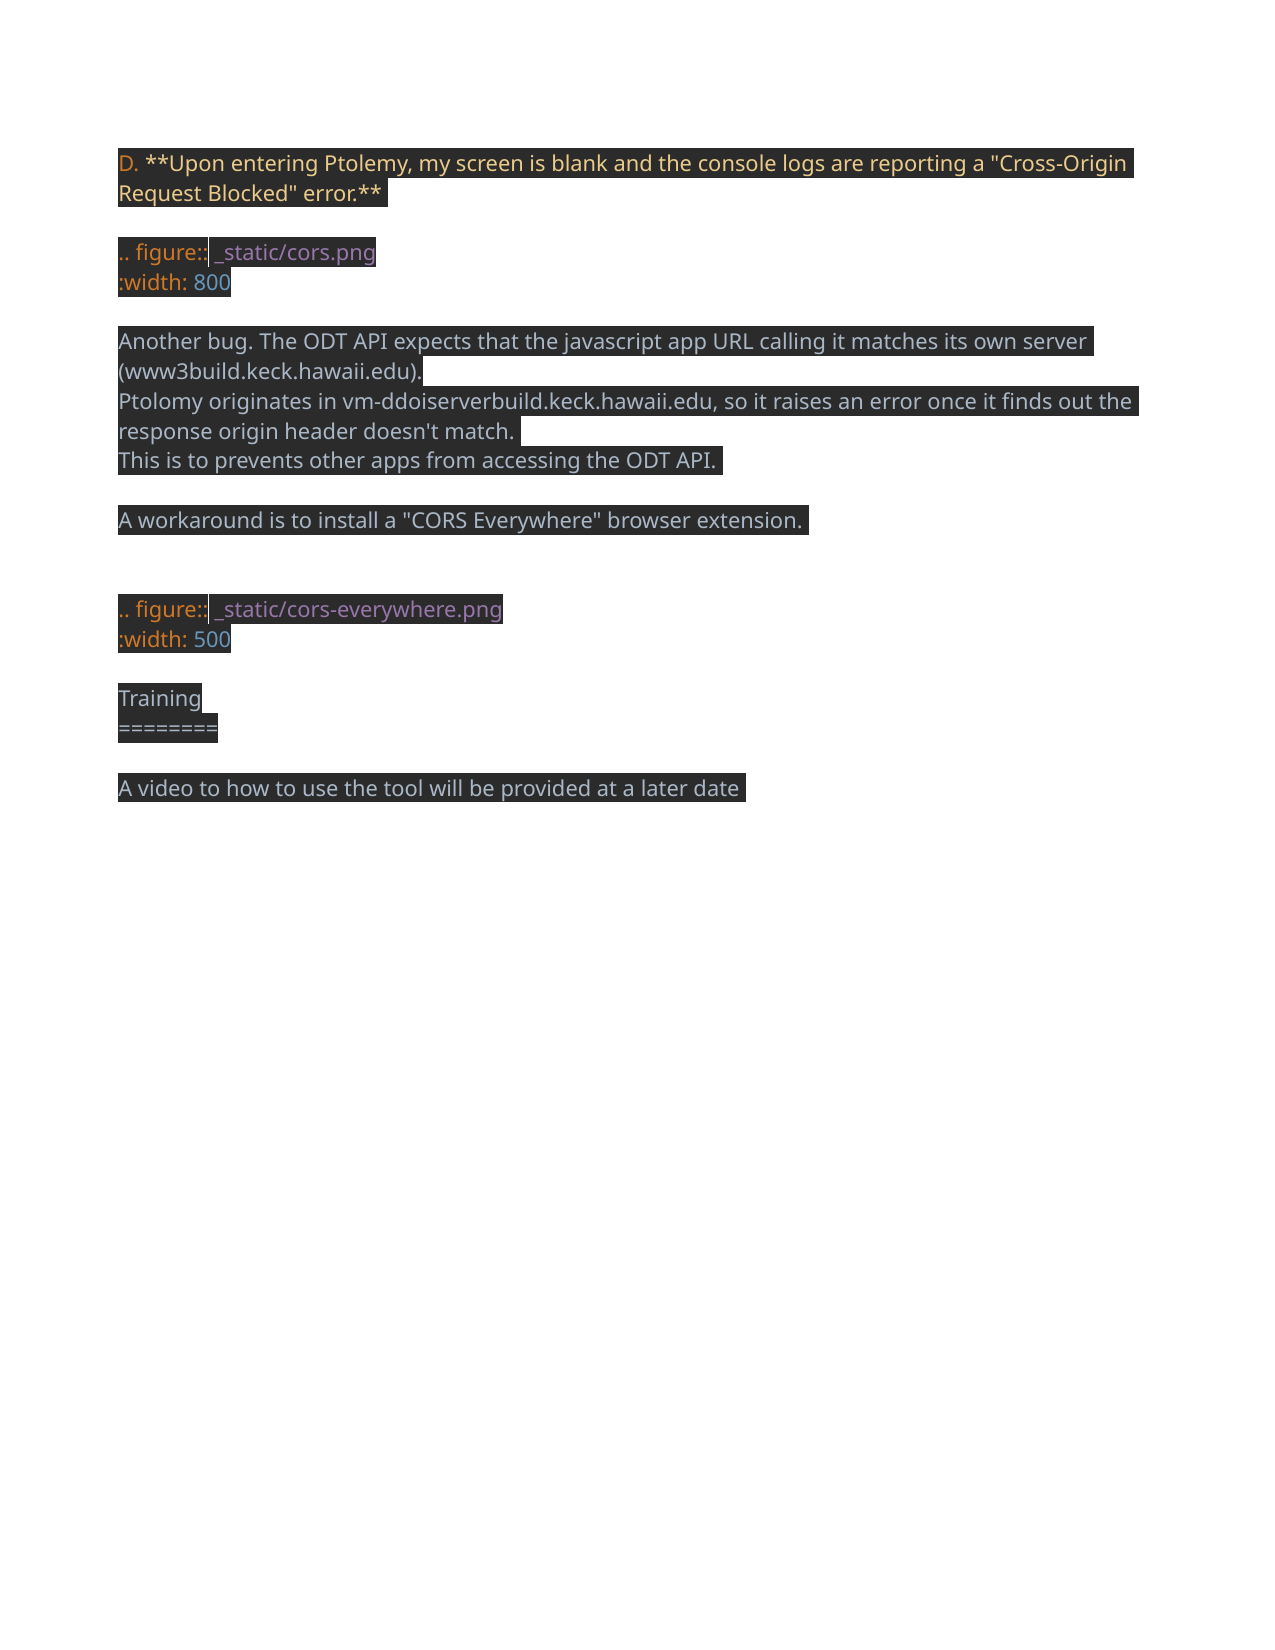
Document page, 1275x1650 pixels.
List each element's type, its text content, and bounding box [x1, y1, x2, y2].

text D. **Upon entering Ptolemy, my screen is blank and the console logs are reporting a "Cross-Origin Request Blocked" error.** [118, 148, 1157, 207]
text .. figure:: _static/cors-everywhere.png [118, 594, 1157, 624]
text :width: 800 [118, 267, 1157, 297]
text .. figure:: _static/cors.png [118, 237, 1157, 267]
text Training [118, 683, 1157, 713]
text ======== [118, 713, 1157, 743]
text This is to prevents other apps from accessing the ODT API. [118, 446, 1157, 475]
text A video to how to use the tool will be provided at a later date [118, 772, 1157, 802]
text :width: 500 [118, 624, 1157, 653]
text Another bug. The ODT API expects that the javascript app URL calling it matches its own server (www3build.keck.hawaii.edu). [118, 326, 1157, 386]
text A workaround is to install a "CORS Everywhere" browser extension. [118, 505, 1157, 535]
text Ptolomy originates in vm-ddoiserverbuild.keck.hawaii.edu, so it raises an error once it finds out the response origin header doesn't match. [118, 386, 1157, 446]
